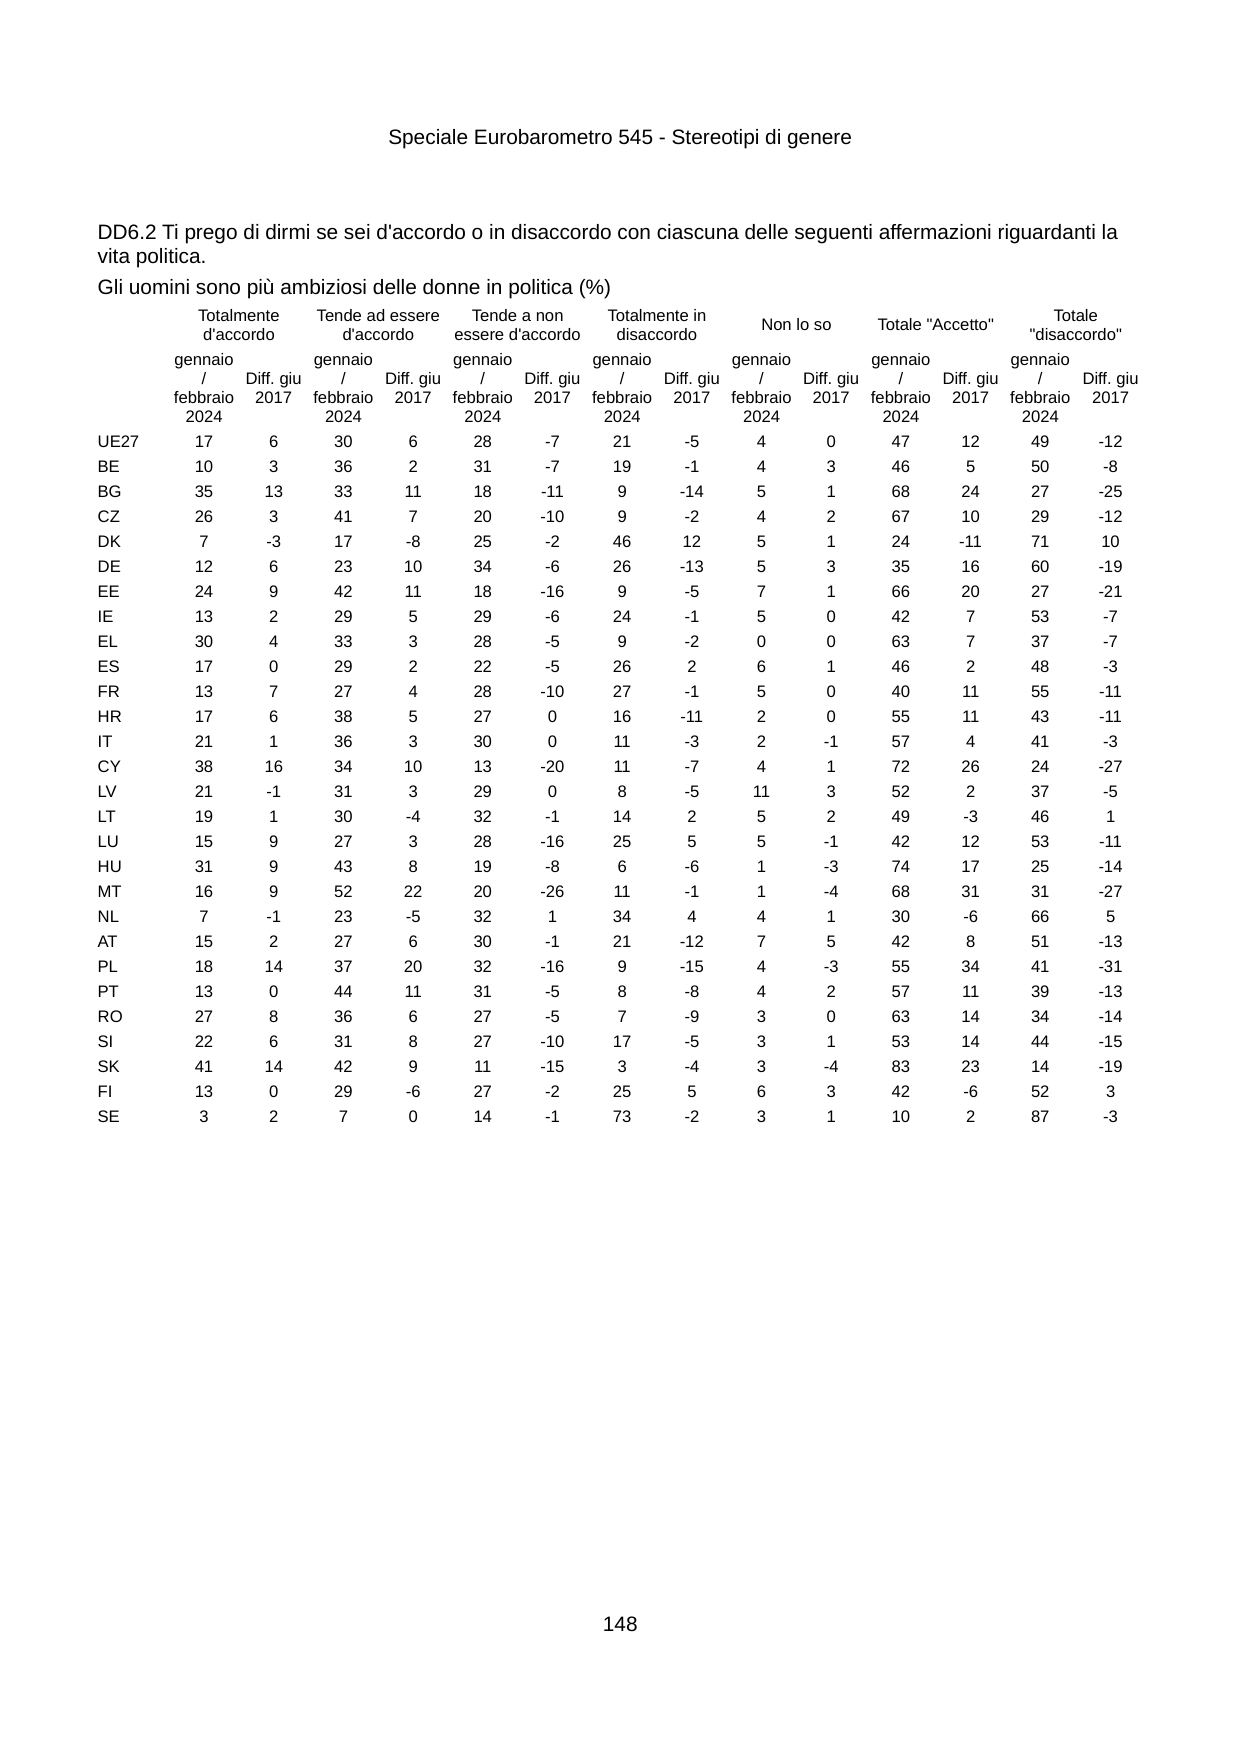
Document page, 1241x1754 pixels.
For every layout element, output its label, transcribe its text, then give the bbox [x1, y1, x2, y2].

table_cell 5 [726, 829, 796, 854]
table_cell 24 [866, 529, 936, 554]
table_cell -15 [657, 954, 726, 979]
table_cell 1 [796, 479, 866, 504]
table_cell -1 [518, 1104, 587, 1129]
table_cell 16 [936, 554, 1005, 579]
table_cell 11 [448, 1054, 517, 1079]
table_cell 0 [239, 1079, 308, 1104]
table_cell -14 [1075, 854, 1146, 879]
table_cell 2 [726, 704, 796, 729]
table_cell gennaio/febbraio 2024 [1005, 347, 1075, 429]
table_cell 37 [1005, 629, 1075, 654]
table_cell -12 [1075, 504, 1146, 529]
table_cell 14 [448, 1104, 517, 1129]
table_cell 2 [936, 654, 1005, 679]
table_cell -3 [657, 729, 726, 754]
table_cell -6 [657, 854, 726, 879]
table_cell -11 [657, 704, 726, 729]
table_cell 13 [169, 1079, 239, 1104]
table_cell LU [95, 829, 169, 854]
table_cell 9 [587, 579, 657, 604]
table_cell 11 [726, 779, 796, 804]
table_cell 1 [796, 1104, 866, 1129]
table_cell 30 [308, 804, 378, 829]
table_cell 9 [587, 479, 657, 504]
table_cell 4 [726, 979, 796, 1004]
table_cell 14 [936, 1029, 1005, 1054]
table_cell -8 [378, 529, 448, 554]
table_cell 11 [378, 479, 448, 504]
table_cell NL [95, 904, 169, 929]
table_cell 8 [587, 779, 657, 804]
table_cell 15 [169, 929, 239, 954]
table_cell SI [95, 1029, 169, 1054]
table_cell -4 [796, 1054, 866, 1079]
table_cell 42 [866, 1079, 936, 1104]
table_cell 34 [448, 554, 517, 579]
table_cell 25 [1005, 854, 1075, 879]
table_cell 2 [796, 979, 866, 1004]
table_cell EL [95, 629, 169, 654]
table_cell 10 [169, 454, 239, 479]
table_cell 5 [378, 704, 448, 729]
table_cell -10 [518, 1029, 587, 1054]
table_cell 5 [726, 804, 796, 829]
table_cell 1 [239, 804, 308, 829]
table_cell 2 [239, 929, 308, 954]
table_cell 14 [1005, 1054, 1075, 1079]
table_cell 15 [169, 829, 239, 854]
table_cell -14 [657, 479, 726, 504]
table_cell 49 [1005, 429, 1075, 454]
table_cell -19 [1075, 554, 1146, 579]
table_cell gennaio/febbraio 2024 [308, 347, 378, 429]
table_cell 41 [1005, 954, 1075, 979]
table_cell -3 [1075, 1104, 1146, 1129]
table_cell 26 [169, 504, 239, 529]
table_cell 4 [239, 629, 308, 654]
table_cell Diff. giu 2017 [796, 347, 866, 429]
table_cell Diff. giu 2017 [657, 347, 726, 429]
table_cell 17 [169, 654, 239, 679]
table_cell gennaio/febbraio 2024 [726, 347, 796, 429]
table_cell 74 [866, 854, 936, 879]
table_cell 16 [239, 754, 308, 779]
table_cell Diff. giu 2017 [239, 347, 308, 429]
table_cell 11 [587, 879, 657, 904]
table_cell 22 [448, 654, 517, 679]
table_cell 53 [1005, 829, 1075, 854]
table_cell 7 [378, 504, 448, 529]
table_cell 2 [936, 779, 1005, 804]
table_cell -27 [1075, 754, 1146, 779]
table_cell 6 [239, 704, 308, 729]
table_cell 27 [448, 1004, 517, 1029]
table_cell 38 [169, 754, 239, 779]
table_cell 6 [378, 429, 448, 454]
table_cell 42 [866, 604, 936, 629]
table_cell 0 [239, 654, 308, 679]
table_cell 42 [308, 1054, 378, 1079]
table_cell 2 [936, 1104, 1005, 1129]
table_cell 0 [796, 679, 866, 704]
table_cell 14 [936, 1004, 1005, 1029]
table_cell -8 [657, 979, 726, 1004]
table_cell Diff. giu 2017 [518, 347, 587, 429]
table_cell 27 [169, 1004, 239, 1029]
table_cell -10 [518, 504, 587, 529]
table_cell 14 [239, 954, 308, 979]
table_cell -11 [1075, 829, 1146, 854]
table_cell 37 [308, 954, 378, 979]
table_cell -15 [518, 1054, 587, 1079]
table_cell 6 [378, 1004, 448, 1029]
table_cell 57 [866, 729, 936, 754]
table_cell 18 [448, 479, 517, 504]
table_cell 20 [378, 954, 448, 979]
table_cell Tende a non essere d'accordo [448, 303, 587, 347]
table_cell 18 [448, 579, 517, 604]
table_cell 33 [308, 479, 378, 504]
table_cell -1 [657, 604, 726, 629]
table_cell -7 [657, 754, 726, 779]
table_cell 30 [448, 729, 517, 754]
table_cell -4 [378, 804, 448, 829]
table_cell 14 [587, 804, 657, 829]
table_cell -6 [518, 554, 587, 579]
table_cell 17 [308, 529, 378, 554]
table_cell -31 [1075, 954, 1146, 979]
table_cell 53 [866, 1029, 936, 1054]
table_cell 3 [378, 729, 448, 754]
table_cell -7 [518, 429, 587, 454]
table_cell LV [95, 779, 169, 804]
table_cell 23 [936, 1054, 1005, 1079]
table_cell 3 [378, 629, 448, 654]
table_cell -1 [518, 929, 587, 954]
table_cell 3 [239, 504, 308, 529]
table_cell 66 [866, 579, 936, 604]
table_cell -16 [518, 579, 587, 604]
table_cell [95, 347, 169, 429]
table_cell 1 [1075, 804, 1146, 829]
table_cell 3 [587, 1054, 657, 1079]
table_cell 11 [378, 579, 448, 604]
table_cell -16 [518, 954, 587, 979]
table_cell 6 [239, 554, 308, 579]
table_cell 10 [1075, 529, 1146, 554]
table_cell -6 [378, 1079, 448, 1104]
table_cell -5 [657, 779, 726, 804]
table_cell 66 [1005, 904, 1075, 929]
table_cell 6 [239, 429, 308, 454]
table_cell UE27 [95, 429, 169, 454]
table_cell 7 [726, 929, 796, 954]
table_cell 5 [378, 604, 448, 629]
table_cell 6 [239, 1029, 308, 1054]
table_cell 46 [587, 529, 657, 554]
table_cell 6 [726, 1079, 796, 1104]
table_cell 2 [796, 504, 866, 529]
table_cell 1 [796, 654, 866, 679]
table_cell 14 [239, 1054, 308, 1079]
table_cell 8 [239, 1004, 308, 1029]
table_cell 7 [169, 529, 239, 554]
table_cell 42 [308, 579, 378, 604]
table_cell 28 [448, 629, 517, 654]
table_cell 5 [796, 929, 866, 954]
table_cell Diff. giu 2017 [936, 347, 1005, 429]
table_cell 8 [936, 929, 1005, 954]
table_cell 19 [448, 854, 517, 879]
table_cell 41 [169, 1054, 239, 1079]
table_cell 3 [1075, 1079, 1146, 1104]
table_cell 38 [308, 704, 378, 729]
table_cell 42 [866, 929, 936, 954]
table_cell -1 [657, 679, 726, 704]
table_cell 7 [936, 629, 1005, 654]
table_cell 5 [726, 529, 796, 554]
table_cell 4 [936, 729, 1005, 754]
table_cell 25 [587, 1079, 657, 1104]
table_cell 43 [1005, 704, 1075, 729]
table_cell Non lo so [726, 303, 866, 347]
table_cell 11 [936, 979, 1005, 1004]
table_cell 22 [169, 1029, 239, 1054]
table_cell 3 [726, 1004, 796, 1029]
table_cell 17 [587, 1029, 657, 1054]
table_cell 29 [448, 779, 517, 804]
table_cell 5 [726, 554, 796, 579]
table_cell 19 [169, 804, 239, 829]
table_cell 29 [448, 604, 517, 629]
table_cell 8 [587, 979, 657, 1004]
table_cell 25 [448, 529, 517, 554]
table_cell 57 [866, 979, 936, 1004]
table_cell -11 [936, 529, 1005, 554]
table_cell -8 [1075, 454, 1146, 479]
table_cell 29 [308, 604, 378, 629]
table_cell 8 [378, 854, 448, 879]
table_cell 12 [169, 554, 239, 579]
table_cell 51 [1005, 929, 1075, 954]
table_cell 4 [726, 754, 796, 779]
table_cell -15 [1075, 1029, 1146, 1054]
table_cell 28 [448, 679, 517, 704]
table_cell 9 [378, 1054, 448, 1079]
table_cell -9 [657, 1004, 726, 1029]
table_cell -8 [518, 854, 587, 879]
table_cell 2 [239, 604, 308, 629]
table_cell 12 [936, 429, 1005, 454]
table_cell MT [95, 879, 169, 904]
table_cell 5 [726, 479, 796, 504]
table_cell -26 [518, 879, 587, 904]
table_cell -13 [1075, 929, 1146, 954]
table_cell Totale "Accetto" [866, 303, 1005, 347]
table_header DD6.2 Ti prego di dirmi se sei d'accordo o in disaccordo con ciascuna delle seguenti affermazioni riguardanti la vita politica. [95, 217, 1146, 270]
table_cell 46 [866, 454, 936, 479]
table_cell 27 [308, 679, 378, 704]
table_cell 49 [866, 804, 936, 829]
table_cell 7 [239, 679, 308, 704]
table_cell -14 [1075, 1004, 1146, 1029]
table_cell 0 [796, 604, 866, 629]
table_cell HR [95, 704, 169, 729]
table_cell -3 [796, 954, 866, 979]
table_cell 48 [1005, 654, 1075, 679]
table_cell 27 [1005, 579, 1075, 604]
table_cell Totalmente in disaccordo [587, 303, 726, 347]
table_cell 32 [448, 954, 517, 979]
table_cell 43 [308, 854, 378, 879]
table_cell 35 [169, 479, 239, 504]
table_cell 17 [169, 704, 239, 729]
table_cell 11 [936, 704, 1005, 729]
table_cell 87 [1005, 1104, 1075, 1129]
table_cell 72 [866, 754, 936, 779]
table_cell 26 [587, 554, 657, 579]
table_cell 9 [587, 629, 657, 654]
table_cell 1 [796, 529, 866, 554]
table_cell 9 [587, 954, 657, 979]
table_cell 5 [1075, 904, 1146, 929]
table_cell 5 [726, 604, 796, 629]
table_cell -4 [657, 1054, 726, 1079]
table_cell 32 [448, 804, 517, 829]
table_cell 46 [1005, 804, 1075, 829]
table_cell 11 [587, 754, 657, 779]
table_cell 3 [796, 554, 866, 579]
table_cell 11 [587, 729, 657, 754]
table_cell 9 [239, 879, 308, 904]
table_cell 27 [587, 679, 657, 704]
table_cell 3 [796, 779, 866, 804]
table_cell 31 [169, 854, 239, 879]
table_cell -1 [657, 454, 726, 479]
table_cell EE [95, 579, 169, 604]
table_cell 1 [796, 754, 866, 779]
table_cell Totalmente d'accordo [169, 303, 308, 347]
table_cell 7 [936, 604, 1005, 629]
table_cell IE [95, 604, 169, 629]
table_cell -5 [518, 979, 587, 1004]
table_cell 30 [448, 929, 517, 954]
table_cell -5 [657, 579, 726, 604]
table_cell 10 [866, 1104, 936, 1129]
table_cell ES [95, 654, 169, 679]
table_cell 23 [308, 904, 378, 929]
table_cell 31 [448, 979, 517, 1004]
table_cell 26 [587, 654, 657, 679]
table_cell 4 [726, 504, 796, 529]
table_cell 31 [308, 1029, 378, 1054]
table_cell 7 [169, 904, 239, 929]
table_cell 4 [726, 454, 796, 479]
table_cell FR [95, 679, 169, 704]
table_cell 13 [448, 754, 517, 779]
table_cell 29 [1005, 504, 1075, 529]
table_cell 67 [866, 504, 936, 529]
table_cell 0 [726, 629, 796, 654]
table_cell 27 [308, 929, 378, 954]
table_cell 4 [657, 904, 726, 929]
table_cell 36 [308, 729, 378, 754]
table_cell 27 [1005, 479, 1075, 504]
table_cell IT [95, 729, 169, 754]
table_cell 3 [796, 1079, 866, 1104]
table_cell -11 [1075, 704, 1146, 729]
table_cell 52 [1005, 1079, 1075, 1104]
table_cell 13 [169, 604, 239, 629]
table_cell 68 [866, 479, 936, 504]
table_cell -5 [657, 1029, 726, 1054]
table_cell Diff. giu 2017 [1075, 347, 1146, 429]
table_cell DE [95, 554, 169, 579]
table_cell 41 [308, 504, 378, 529]
table_cell -7 [1075, 604, 1146, 629]
table_cell Gli uomini sono più ambiziosi delle donne in politica (%) [95, 270, 1146, 303]
table_cell -1 [239, 779, 308, 804]
table_cell 1 [518, 904, 587, 929]
table_cell 44 [308, 979, 378, 1004]
table_cell 55 [866, 704, 936, 729]
table_cell 34 [587, 904, 657, 929]
table_cell 28 [448, 429, 517, 454]
table_cell -11 [1075, 679, 1146, 704]
table_cell 71 [1005, 529, 1075, 554]
table_cell 50 [1005, 454, 1075, 479]
table_cell -1 [518, 804, 587, 829]
table_cell BE [95, 454, 169, 479]
table_cell 83 [866, 1054, 936, 1079]
table_cell 34 [936, 954, 1005, 979]
table_cell 21 [587, 429, 657, 454]
table_cell 5 [657, 1079, 726, 1104]
table_cell 9 [239, 854, 308, 879]
table_cell 22 [378, 879, 448, 904]
table_cell -10 [518, 679, 587, 704]
table_cell 13 [239, 479, 308, 504]
table_cell gennaio/febbraio 2024 [866, 347, 936, 429]
table_cell 19 [587, 454, 657, 479]
table_cell 20 [936, 579, 1005, 604]
table_cell 6 [726, 654, 796, 679]
table_cell 4 [726, 429, 796, 454]
table_cell 47 [866, 429, 936, 454]
table_cell 12 [936, 829, 1005, 854]
table_cell 3 [378, 829, 448, 854]
table_cell 2 [239, 1104, 308, 1129]
table_cell -5 [518, 629, 587, 654]
table_cell 26 [936, 754, 1005, 779]
table_cell 63 [866, 629, 936, 654]
table_cell 18 [169, 954, 239, 979]
table_cell gennaio/febbraio 2024 [448, 347, 517, 429]
table_cell LT [95, 804, 169, 829]
table_cell 31 [308, 779, 378, 804]
table_cell 1 [796, 904, 866, 929]
table_cell -1 [239, 904, 308, 929]
table_cell 29 [308, 654, 378, 679]
table_cell 6 [587, 854, 657, 879]
table_cell Totale "disaccordo" [1005, 303, 1146, 347]
table_cell 3 [726, 1104, 796, 1129]
table_cell 7 [308, 1104, 378, 1129]
table_cell SK [95, 1054, 169, 1079]
table_cell RO [95, 1004, 169, 1029]
table_cell 7 [726, 579, 796, 604]
table_cell 23 [308, 554, 378, 579]
table_cell 10 [378, 554, 448, 579]
table_cell 24 [169, 579, 239, 604]
table_cell 2 [378, 654, 448, 679]
table_cell 25 [587, 829, 657, 854]
table_cell 13 [169, 979, 239, 1004]
table_cell 28 [448, 829, 517, 854]
table_cell 3 [726, 1054, 796, 1079]
table_cell 27 [448, 1029, 517, 1054]
table_cell 60 [1005, 554, 1075, 579]
table_cell gennaio/febbraio 2024 [587, 347, 657, 429]
table_cell -20 [518, 754, 587, 779]
table_cell 0 [796, 629, 866, 654]
table_cell Diff. giu 2017 [378, 347, 448, 429]
table_cell 21 [169, 779, 239, 804]
table_cell AT [95, 929, 169, 954]
table_cell 16 [169, 879, 239, 904]
table_cell -12 [1075, 429, 1146, 454]
table_cell 5 [726, 679, 796, 704]
table_cell CZ [95, 504, 169, 529]
table_cell PT [95, 979, 169, 1004]
table_cell 3 [796, 454, 866, 479]
table_cell -5 [518, 654, 587, 679]
table_cell 4 [726, 954, 796, 979]
table_cell 27 [308, 829, 378, 854]
table_cell -3 [1075, 654, 1146, 679]
table_cell -5 [518, 1004, 587, 1029]
table_cell 30 [169, 629, 239, 654]
table_cell 4 [378, 679, 448, 704]
table_cell 3 [239, 454, 308, 479]
table_cell -21 [1075, 579, 1146, 604]
table_cell 55 [1005, 679, 1075, 704]
table_cell -3 [936, 804, 1005, 829]
table_cell -2 [518, 529, 587, 554]
table_cell -2 [518, 1079, 587, 1104]
table_cell -13 [657, 554, 726, 579]
table_cell 41 [1005, 729, 1075, 754]
table_cell 27 [448, 704, 517, 729]
table_cell 0 [796, 429, 866, 454]
table_cell 30 [308, 429, 378, 454]
table_cell 8 [378, 1029, 448, 1054]
table_cell [95, 303, 169, 347]
table_cell 24 [936, 479, 1005, 504]
table_cell 1 [239, 729, 308, 754]
table_cell 1 [726, 854, 796, 879]
table_cell 34 [308, 754, 378, 779]
table_cell 9 [239, 579, 308, 604]
table_cell -6 [936, 1079, 1005, 1104]
table_cell PL [95, 954, 169, 979]
table_cell 9 [239, 829, 308, 854]
table_cell -11 [518, 479, 587, 504]
table_cell 17 [169, 429, 239, 454]
table_cell 13 [169, 679, 239, 704]
table_cell 36 [308, 1004, 378, 1029]
table_cell 31 [936, 879, 1005, 904]
table_cell 11 [936, 679, 1005, 704]
table_cell 30 [866, 904, 936, 929]
table_cell 52 [308, 879, 378, 904]
table_cell -1 [796, 829, 866, 854]
table_cell 73 [587, 1104, 657, 1129]
table_cell 63 [866, 1004, 936, 1029]
table_cell 0 [378, 1104, 448, 1129]
table_cell 35 [866, 554, 936, 579]
table_cell -2 [657, 1104, 726, 1129]
table_cell 7 [587, 1004, 657, 1029]
table_cell BG [95, 479, 169, 504]
table_cell -13 [1075, 979, 1146, 1004]
table_cell Tende ad essere d'accordo [308, 303, 448, 347]
table_cell -3 [796, 854, 866, 879]
table_cell 34 [1005, 1004, 1075, 1029]
table_cell -16 [518, 829, 587, 854]
table_cell 11 [378, 979, 448, 1004]
table_cell 2 [378, 454, 448, 479]
table_cell 40 [866, 679, 936, 704]
table_cell 24 [1005, 754, 1075, 779]
table_cell 3 [169, 1104, 239, 1129]
table_cell 27 [448, 1079, 517, 1104]
table_cell 21 [587, 929, 657, 954]
table_cell 20 [448, 504, 517, 529]
table_cell -12 [657, 929, 726, 954]
table_cell 0 [518, 779, 587, 804]
table_cell -25 [1075, 479, 1146, 504]
table_cell 0 [796, 704, 866, 729]
table_cell 1 [796, 579, 866, 604]
table_cell 17 [936, 854, 1005, 879]
table_cell -1 [657, 879, 726, 904]
table_cell 53 [1005, 604, 1075, 629]
table_cell 5 [936, 454, 1005, 479]
table_cell 0 [239, 979, 308, 1004]
table_cell -3 [1075, 729, 1146, 754]
table_cell -5 [378, 904, 448, 929]
table_cell 21 [169, 729, 239, 754]
table_cell -3 [239, 529, 308, 554]
table_cell 2 [726, 729, 796, 754]
table_cell 46 [866, 654, 936, 679]
table_cell 33 [308, 629, 378, 654]
table_cell -6 [936, 904, 1005, 929]
table_cell -2 [657, 504, 726, 529]
table_cell DK [95, 529, 169, 554]
table_cell 10 [936, 504, 1005, 529]
table_cell 4 [726, 904, 796, 929]
table_cell 12 [657, 529, 726, 554]
table_cell 20 [448, 879, 517, 904]
table_cell 0 [518, 729, 587, 754]
table_cell 2 [657, 654, 726, 679]
table_cell -2 [657, 629, 726, 654]
table_cell 36 [308, 454, 378, 479]
table_cell 10 [378, 754, 448, 779]
table_cell 44 [1005, 1029, 1075, 1054]
table_cell 29 [308, 1079, 378, 1104]
table_cell SE [95, 1104, 169, 1129]
table_cell 1 [726, 879, 796, 904]
table_cell 42 [866, 829, 936, 854]
table_cell 2 [796, 804, 866, 829]
table_cell 5 [657, 829, 726, 854]
table_cell 39 [1005, 979, 1075, 1004]
table_cell 68 [866, 879, 936, 904]
table_cell 16 [587, 704, 657, 729]
table_cell gennaio/febbraio 2024 [169, 347, 239, 429]
table_cell -7 [1075, 629, 1146, 654]
table_cell -5 [657, 429, 726, 454]
table_cell -6 [518, 604, 587, 629]
table_cell 24 [587, 604, 657, 629]
table_cell 37 [1005, 779, 1075, 804]
table_cell CY [95, 754, 169, 779]
table_cell -19 [1075, 1054, 1146, 1079]
table_cell HU [95, 854, 169, 879]
table_cell 9 [587, 504, 657, 529]
table_cell 2 [657, 804, 726, 829]
table_cell -5 [1075, 779, 1146, 804]
table_cell 55 [866, 954, 936, 979]
table_cell -27 [1075, 879, 1146, 904]
table_cell 6 [378, 929, 448, 954]
table_cell 31 [1005, 879, 1075, 904]
table_cell 0 [796, 1004, 866, 1029]
table_cell 31 [448, 454, 517, 479]
table_cell 32 [448, 904, 517, 929]
table_cell FI [95, 1079, 169, 1104]
table_cell 3 [378, 779, 448, 804]
table_cell 52 [866, 779, 936, 804]
table_cell 3 [726, 1029, 796, 1054]
table_cell -4 [796, 879, 866, 904]
table_cell 0 [518, 704, 587, 729]
table_cell -7 [518, 454, 587, 479]
table_cell 1 [796, 1029, 866, 1054]
table_cell -1 [796, 729, 866, 754]
